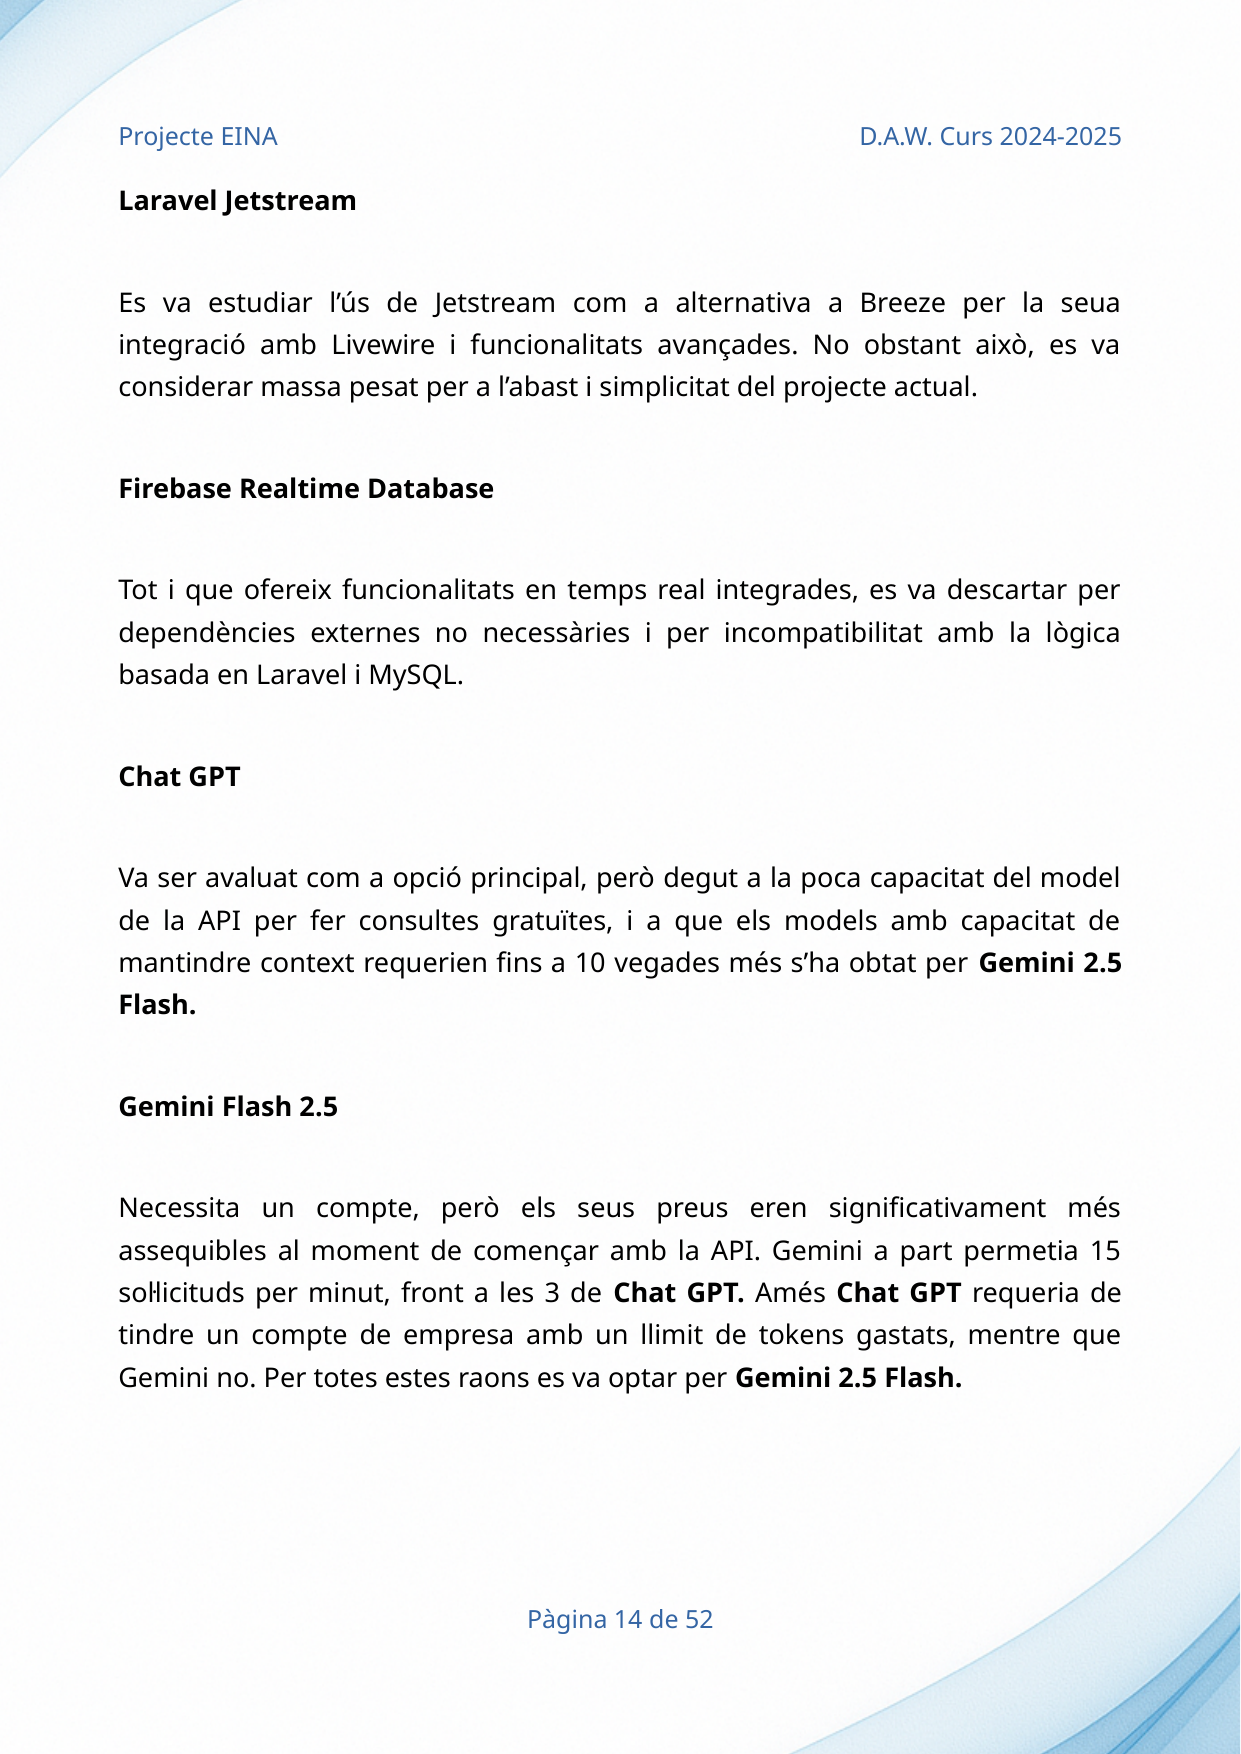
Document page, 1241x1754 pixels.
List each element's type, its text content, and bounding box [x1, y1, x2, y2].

text Va ser avaluat com a opció principal, però degut a la poca capacitat del model de la API per fer consultes gratuïtes, i a que els models amb capacitat de mantindre context requerien fins a 10 vegades més s’ha obtat per Gemini 2.5 Flash. [118, 858, 1122, 1023]
text Firebase Realtime Database [118, 469, 1122, 506]
text Tot i que ofereix funcionalitats en temps real integrades, es va descartar per dependències externes no necessàries i per incompatibilitat amb la lògica basada en Laravel i MySQL. [118, 571, 1122, 692]
text Gemini Flash 2.5 [118, 1087, 1122, 1124]
text Chat GPT [118, 757, 1122, 794]
text Laravel Jetstream [118, 182, 1122, 218]
text Necessita un compte, però els seus preus eren significativament més assequibles al moment de començar amb la API. Gemini a part permetia 15 sol·licituds per minut, front a les 3 de Chat GPT. Amés Chat GPT requeria de tindre un compte de empresa amb un llimit de tokens gastats, mentre que Gemini no. Per totes estes raons es va optar per Gemini 2.5 Flash. [118, 1189, 1122, 1395]
text Es va estudiar l’ús de Jetstream com a alternativa a Breeze per la seua integració amb Livewire i funcionalitats avançades. No obstant això, es va considerar massa pesat per a l’abast i simplicitat del projecte actual. [118, 283, 1122, 405]
picture [0, 0, 1241, 1754]
